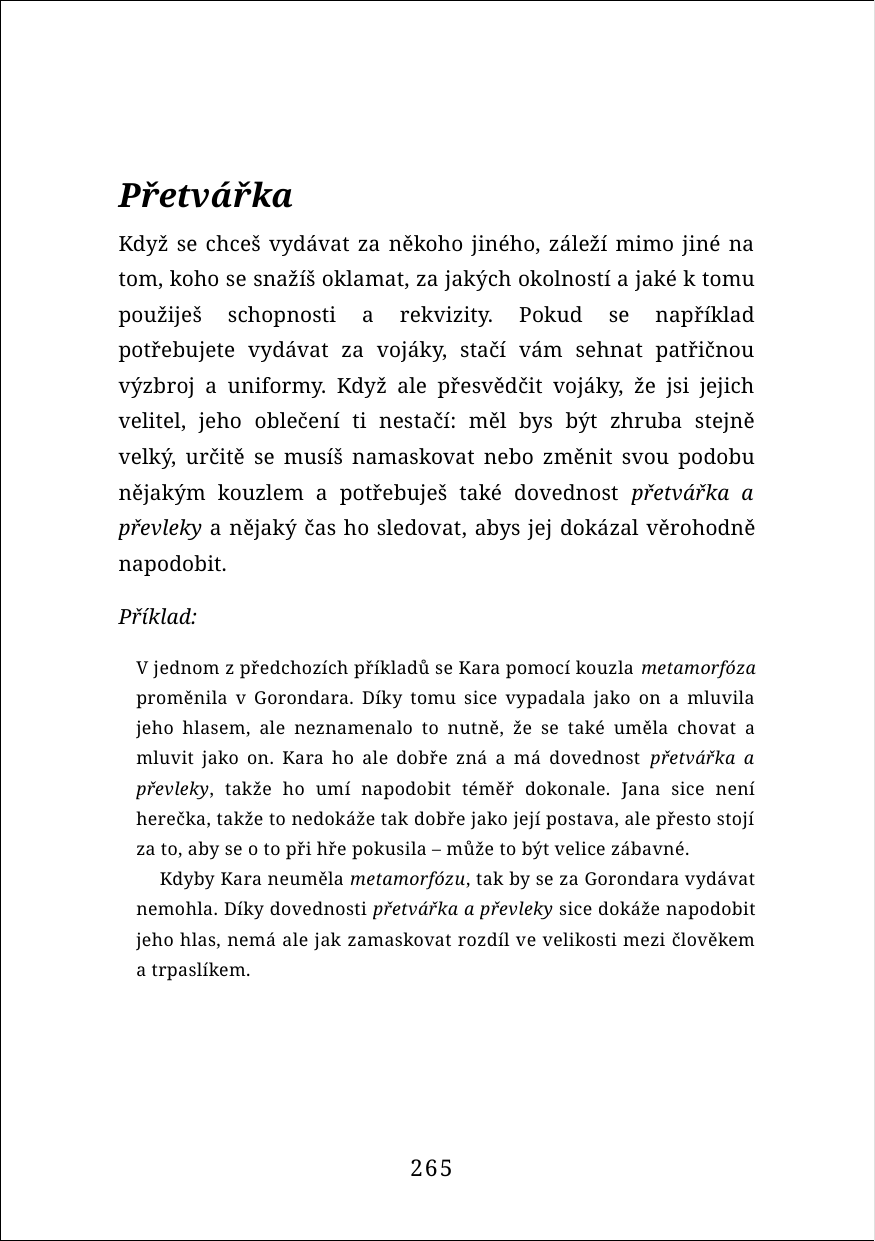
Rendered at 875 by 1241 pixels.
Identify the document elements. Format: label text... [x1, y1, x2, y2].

text V jednom z předchozích příkladů se Kara pomocí kouzla metamorfóza proměnila v Gorondara. Díky tomu sice vypadala jako on a mluvila jeho hlasem, ale neznamenalo to nutně, že se také uměla chovat a mluvit jako on. Kara ho ale dobře zná a má dovednost přetvářka a převleky, takže ho umí napodobit téměř dokonale. Jana sice není herečka, takže to nedokáže tak dobře jako její postava, ale přesto stojí za to, aby se o to při hře pokusila – může to být velice zábavné. Kdyby Kara neuměla metamorfózu, tak by se za Gorondara vydávat nemohla. Díky dovednosti přetvářka a převleky sice dokáže napodobit jeho hlas, nemá ale jak zamaskovat rozdíl ve velikosti mezi člověkem a trpaslíkem. [136, 655, 756, 981]
text Příklad: [118, 602, 756, 630]
text Když se chceš vydávat za někoho jiného, záleží mimo jiné na tom, koho se snažíš oklamat, za jakých okolností a jaké k tomu použiješ schopnosti a rekvizity. Pokud se například potřebujete vydávat za vojáky, stačí vám sehnat patřičnou výzbroj a uniformy. Když ale přesvědčit vojáky, že jsi jejich velitel, jeho oblečení ti nestačí: měl bys být zhruba stejně velký, určitě se musíš namaskovat nebo změnit svou podobu nějakým kouzlem a potřebuješ také dovednost přetvářka a převleky a nějaký čas ho sledovat, abys jej dokázal věrohodně napodobit. [118, 229, 756, 577]
subtitle Přetvářka [118, 172, 756, 217]
